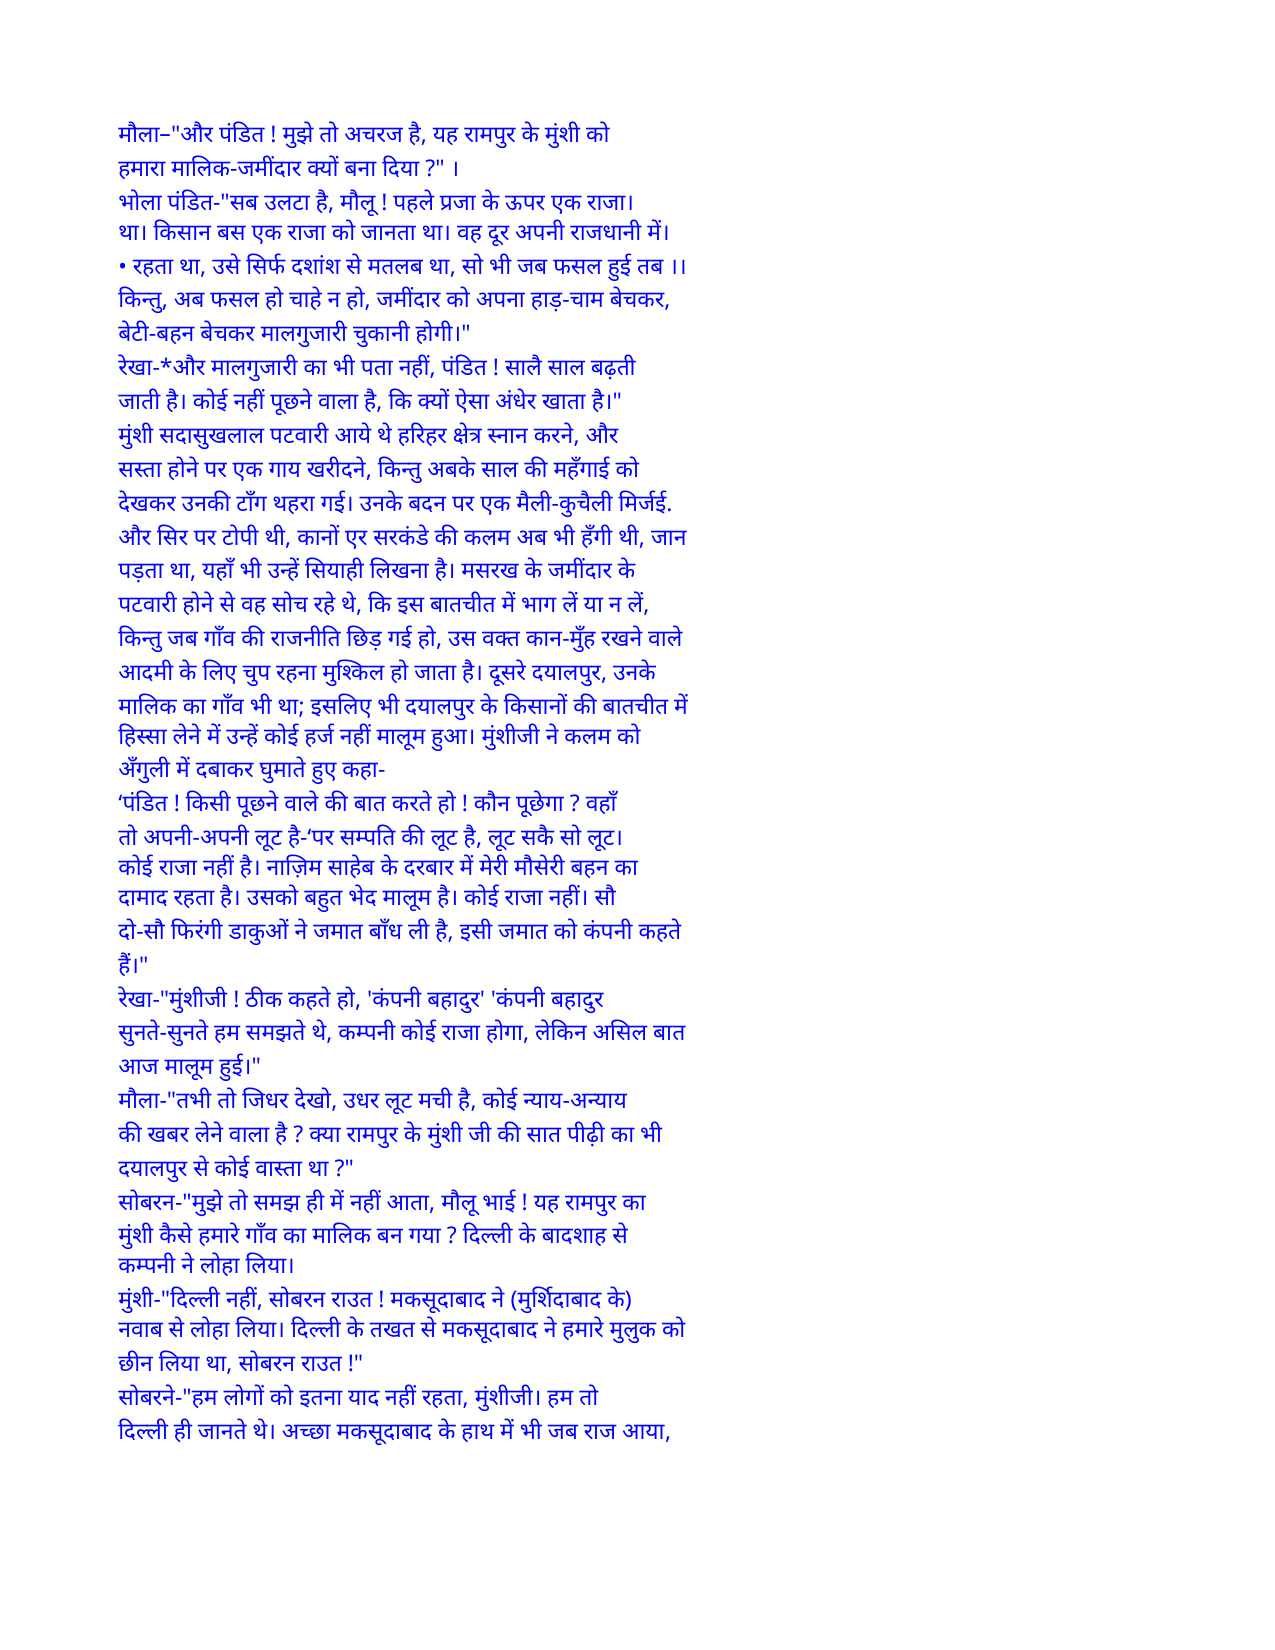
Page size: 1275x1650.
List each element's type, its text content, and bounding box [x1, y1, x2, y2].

text तो अपनी-अपनी लूट है-‘पर सम्पति की लूट है, लूट सकै सो लूट। [118, 821, 1157, 855]
text किन्तु, अब फसल हो चाहे न हो, जमींदार को अपना हाड़-चाम बेचकर, [118, 283, 1157, 317]
text नवाब से लोहा लिया। दिल्ली के तखत से मकसूदाबाद ने हमारे मुलुक को [118, 1317, 1157, 1347]
text सोबरने-"हम लोगों को इतना याद नहीं रहता, मुंशीजी। हम तो [118, 1381, 1157, 1415]
text पटवारी होने से वह सोच रहे थे, कि इस बातचीत में भाग लें या न लें, [118, 588, 1157, 622]
text रेखा-*और मालगुजारी का भी पता नहीं, पंडित ! सालै साल बढ़ती [118, 351, 1157, 385]
text हैं।" [118, 949, 1157, 982]
text • रहता था, उसे सिर्फ दशांश से मतलब था, सो भी जब फसल हुई तब ।। [118, 249, 1157, 283]
text देखकर उनकी टाँग थहरा गई। उनके बदन पर एक मैली-कुचैली मिर्जई. [118, 487, 1157, 520]
text कम्पनी ने लोहा लिया। [118, 1253, 1157, 1283]
text रेखा-"मुंशीजी ! ठीक कहते हो, 'कंपनी बहादुर' 'कंपनी बहादुर [118, 982, 1157, 1016]
text किन्तु जब गाँव की राजनीति छिड़ गई हो, उस वक्त कान-मुँह रखने वाले [118, 622, 1157, 656]
text मौला-"तभी तो जिधर देखो, उधर लूट मची है, कोई न्याय-अन्याय [118, 1084, 1157, 1118]
text मौला–"और पंडित ! मुझे तो अचरज है, यह रामपुर के मुंशी को [118, 118, 1157, 152]
text बेटी-बहन बेचकर मालगुजारी चुकानी होगी।" [118, 317, 1157, 351]
text और सिर पर टोपी थी, कानों एर सरकंडे की कलम अब भी हँगी थी, जान [118, 520, 1157, 554]
text दो-सौ फिरंगी डाकुओं ने जमात बाँध ली है, इसी जमात को कंपनी कहते [118, 915, 1157, 949]
text सुनते-सुनते हम समझते थे, कम्पनी कोई राजा होगा, लेकिन असिल बात [118, 1016, 1157, 1050]
text ‘पंडित ! किसी पूछने वाले की बात करते हो ! कौन पूछेगा ? वहाँ [118, 787, 1157, 821]
text मुंशी-"दिल्ली नहीं, सोबरन राउत ! मकसूदाबाद ने (मुर्शिदाबाद के) [118, 1283, 1157, 1317]
text दिल्ली ही जानते थे। अच्छा मकसूदाबाद के हाथ में भी जब राज आया, [118, 1415, 1157, 1448]
text छीन लिया था, सोबरन राउत !" [118, 1347, 1157, 1381]
text कोई राजा नहीं है। नाज़िम साहेब के दरबार में मेरी मौसेरी बहन का [118, 855, 1157, 885]
text हिस्सा लेने में उन्हें कोई हर्ज नहीं मालूम हुआ। मुंशीजी ने कलम को [118, 723, 1157, 753]
text जाती है। कोई नहीं पूछने वाला है, कि क्यों ऐसा अंधेर खाता है।" [118, 385, 1157, 419]
text सस्ता होने पर एक गाय खरीदने, किन्तु अबके साल की महँगाई को [118, 453, 1157, 487]
text हमारा मालिक-जमींदार क्यों बना दिया ?" । [118, 152, 1157, 186]
text सोबरन-"मुझे तो समझ ही में नहीं आता, मौलू भाई ! यह रामपुर का [118, 1186, 1157, 1219]
text आदमी के लिए चुप रहना मुश्किल हो जाता है। दूसरे दयालपुर, उनके [118, 656, 1157, 690]
text दामाद रहता है। उसको बहुत भेद मालूम है। कोई राजा नहीं। सौ [118, 885, 1157, 915]
text मालिक का गाँव भी था; इसलिए भी दयालपुर के किसानों की बातचीत में [118, 690, 1157, 723]
text मुंशी कैसे हमारे गाँव का मालिक बन गया ? दिल्ली के बादशाह से [118, 1219, 1157, 1253]
text आज मालूम हुई।" [118, 1050, 1157, 1084]
text मुंशी सदासुखलाल पटवारी आये थे हरिहर क्षेत्र स्नान करने, और [118, 419, 1157, 453]
text भोला पंडित-"सब उलटा है, मौलू ! पहले प्रजा के ऊपर एक राजा। [118, 186, 1157, 220]
text अँगुली में दबाकर घुमाते हुए कहा- [118, 753, 1157, 787]
text की खबर लेने वाला है ? क्या रामपुर के मुंशी जी की सात पीढ़ी का भी [118, 1118, 1157, 1152]
text दयालपुर से कोई वास्ता था ?" [118, 1152, 1157, 1186]
text था। किसान बस एक राजा को जानता था। वह दूर अपनी राजधानी में। [118, 220, 1157, 249]
text पड़ता था, यहाँ भी उन्हें सियाही लिखना है। मसरख के जमींदार के [118, 554, 1157, 588]
